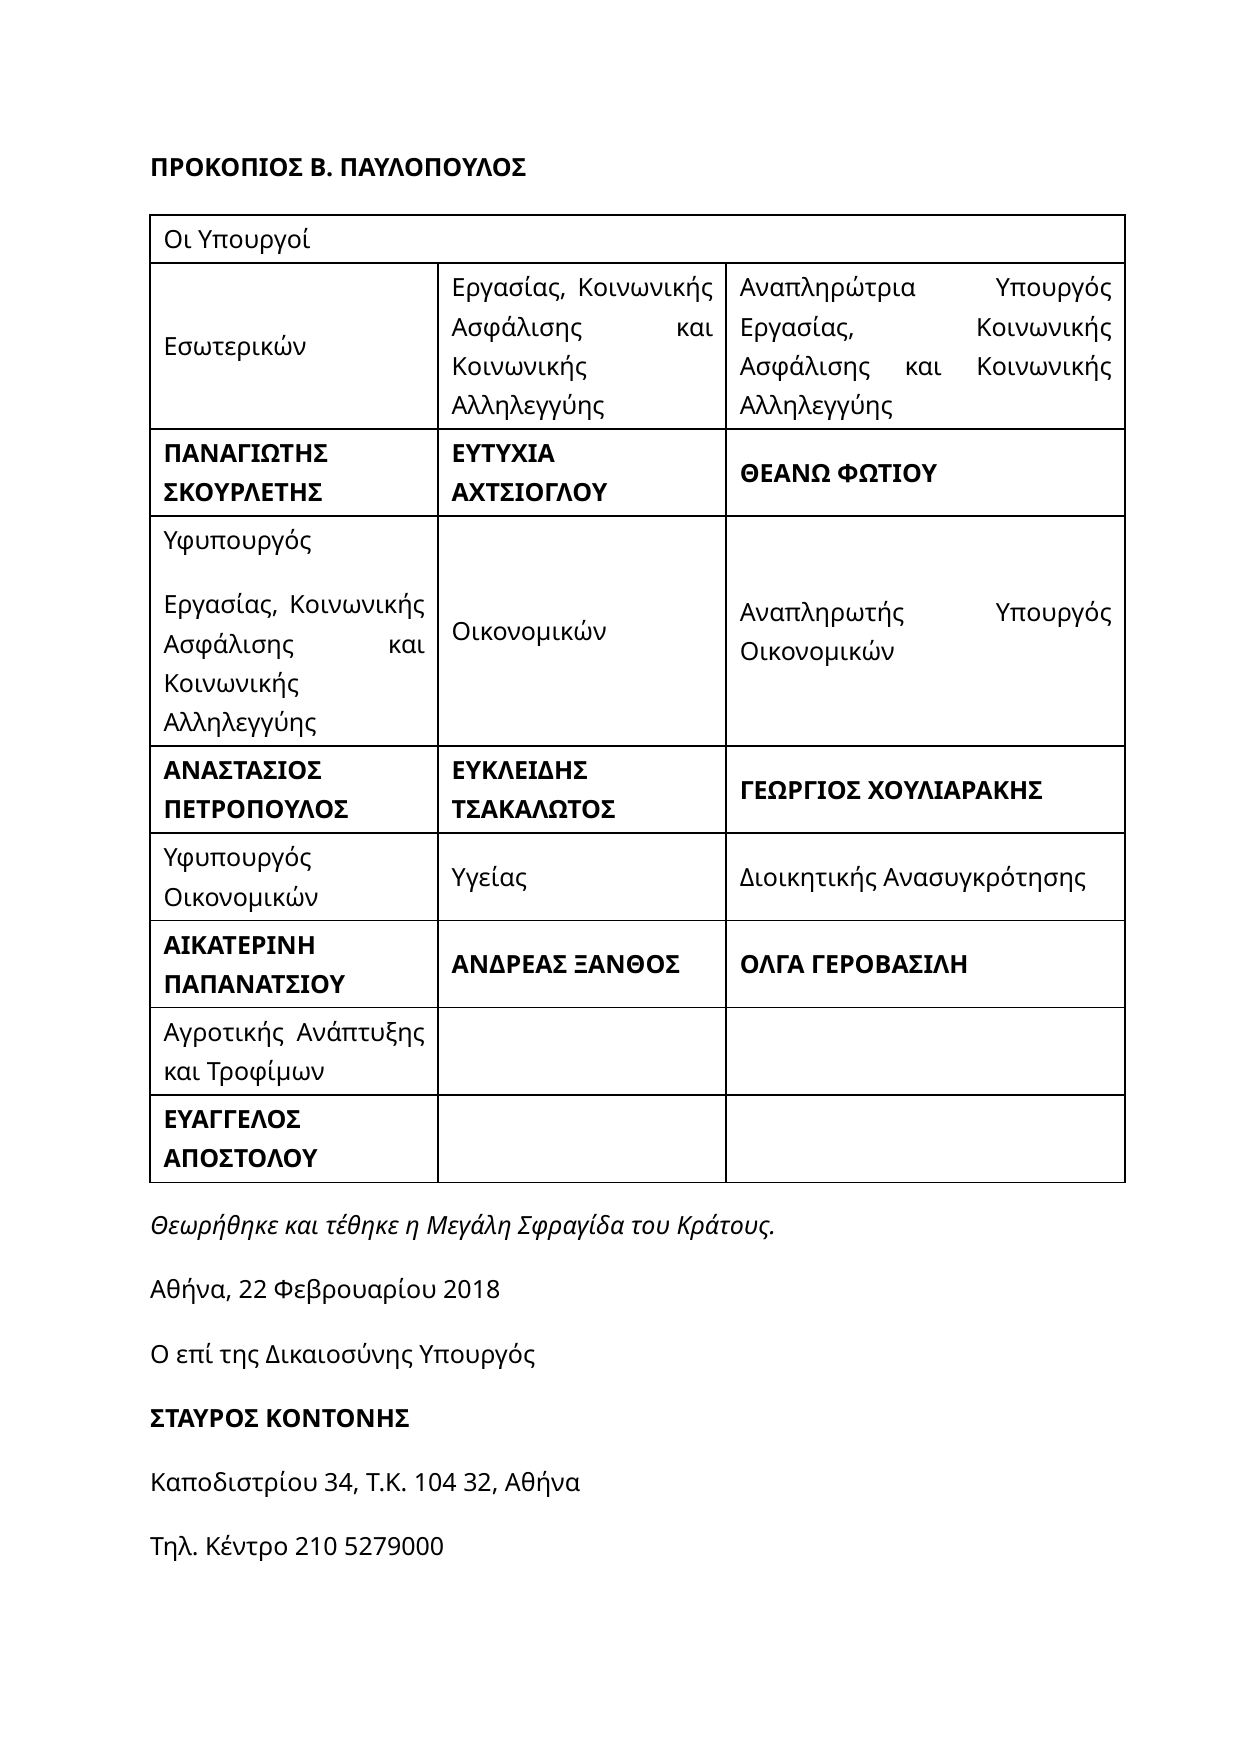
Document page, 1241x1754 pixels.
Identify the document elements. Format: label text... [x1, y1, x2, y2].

table_header Οι Υπουργοί [151, 216, 1124, 262]
table_cell ΓΕΩΡΓΙΟΣ ΧΟΥΛΙΑΡΑΚΗΣ [727, 747, 1124, 832]
table_cell Αγροτικής Ανάπτυξης και Τροφίμων [151, 1008, 437, 1094]
table_cell ΑΙΚΑΤΕΡΙΝΗ ΠΑΠΑΝΑΤΣΙΟΥ [151, 921, 437, 1007]
table_cell [727, 1096, 1124, 1181]
table_cell ΠΑΝΑΓΙΩΤΗΣ ΣΚΟΥΡΛΕΤΗΣ [151, 430, 437, 515]
table_cell ΕΥΤΥΧΙΑ ΑΧΤΣΙΟΓΛΟΥ [439, 430, 725, 515]
table_cell Εργασίας, Κοινωνικής Ασφάλισης και Κοινωνικής Αλληλεγγύης [439, 264, 725, 428]
table_cell Αναπληρώτρια Υπουργός Εργασίας, Κοινωνικής Ασφάλισης και Κοινωνικής Αλληλεγγύης [727, 264, 1124, 428]
table_cell Υφυπουργός Οικονομικών [151, 834, 437, 919]
text Τηλ. Κέντρο 210 5279000 [150, 1529, 1090, 1563]
table_cell Οικονομικών [439, 517, 725, 745]
table_cell ΑΝΑΣΤΑΣΙΟΣ ΠΕΤΡΟΠΟΥΛΟΣ [151, 747, 437, 832]
text Αθήνα, 22 Φεβρουαρίου 2018 [150, 1272, 1090, 1306]
table_cell [439, 1096, 725, 1181]
table_cell [727, 1008, 1124, 1094]
table_cell ΑΝΔΡΕΑΣ ΞΑΝΘΟΣ [439, 921, 725, 1007]
text ΠΡΟΚΟΠΙΟΣ Β. ΠΑΥΛΟΠΟΥΛΟΣ [150, 150, 1090, 184]
table_cell Διοικητικής Ανασυγκρότησης [727, 834, 1124, 919]
table_cell ΕΥΑΓΓΕΛΟΣ ΑΠΟΣΤΟΛΟΥ [151, 1096, 437, 1181]
table_cell Υφυπουργός Εργασίας, Κοινωνικής Ασφάλισης και Κοινωνικής Αλληλεγγύης [151, 517, 437, 745]
text Θεωρήθηκε και τέθηκε η Μεγάλη Σφραγίδα του Κράτους. [150, 1208, 1090, 1242]
text Καποδιστρίου 34, Τ.Κ. 104 32, Αθήνα [150, 1465, 1090, 1499]
table_cell Αναπληρωτής Υπουργός Οικονομικών [727, 517, 1124, 745]
table_cell Εσωτερικών [151, 264, 437, 428]
table_cell [439, 1008, 725, 1094]
text ΣΤΑΥΡΟΣ ΚΟΝΤΟΝΗΣ [150, 1401, 1090, 1434]
table_cell ΟΛΓΑ ΓΕΡΟΒΑΣΙΛΗ [727, 921, 1124, 1007]
table_cell Υγείας [439, 834, 725, 919]
text Ο επί της Δικαιοσύνης Υπουργός [150, 1336, 1090, 1370]
table_cell ΘΕΑΝΩ ΦΩΤΙΟΥ [727, 430, 1124, 515]
table_cell ΕΥΚΛΕΙΔΗΣ ΤΣΑΚΑΛΩΤΟΣ [439, 747, 725, 832]
